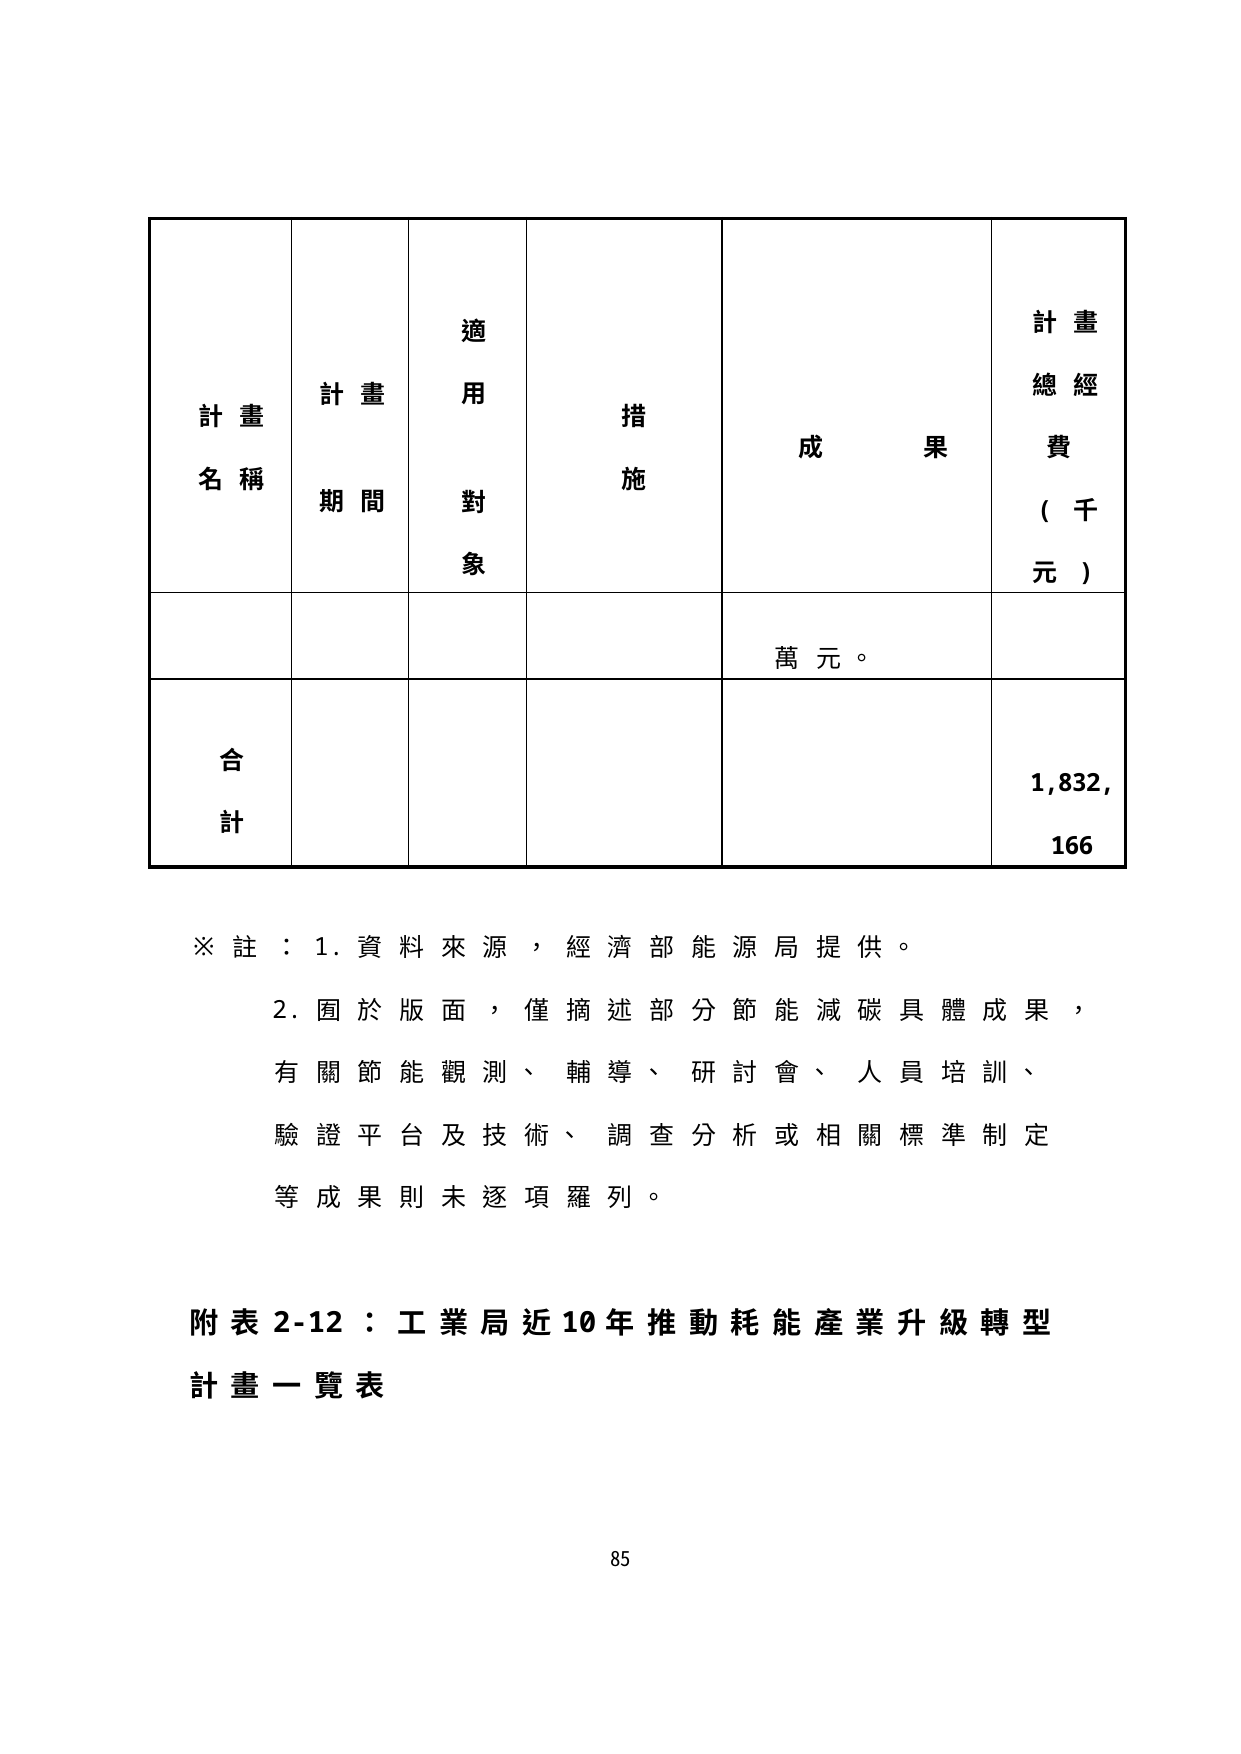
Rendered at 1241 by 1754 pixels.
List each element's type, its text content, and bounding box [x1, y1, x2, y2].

table_header 計畫名稱 [151, 220, 291, 592]
table_header 成 果 [723, 220, 991, 592]
table_cell [723, 680, 991, 865]
table_header 適用 對象 [409, 220, 526, 592]
table_header 計畫 期間 [292, 220, 408, 592]
text ※註：1.資料來源，經濟部能源局提供。 [152, 904, 1058, 967]
table_cell [527, 593, 721, 678]
table_cell [151, 593, 291, 678]
table_cell [992, 593, 1124, 678]
table_cell [409, 593, 526, 678]
text 附表2-12：工業局近10年推動耗能產業升級轉型計畫一覽表 [152, 1279, 1058, 1467]
table_cell [292, 680, 408, 865]
text 2.囿於版面，僅摘述部分節能減碳具體成果，有關節能觀測、輔導、研討會、人員培訓、驗證平台及技術、調查分析或相關標準制定等成果則未逐項羅列。 [226, 967, 1072, 1217]
table_cell [527, 680, 721, 865]
table_cell [409, 680, 526, 865]
table_header 措 施 [527, 220, 721, 592]
table_header 計畫總經 費(千元) [992, 220, 1124, 592]
table_cell 合 計 [151, 680, 291, 865]
table_cell [292, 593, 408, 678]
table_cell 1,832,166 [992, 680, 1124, 865]
table_cell 萬元。 [723, 593, 991, 678]
